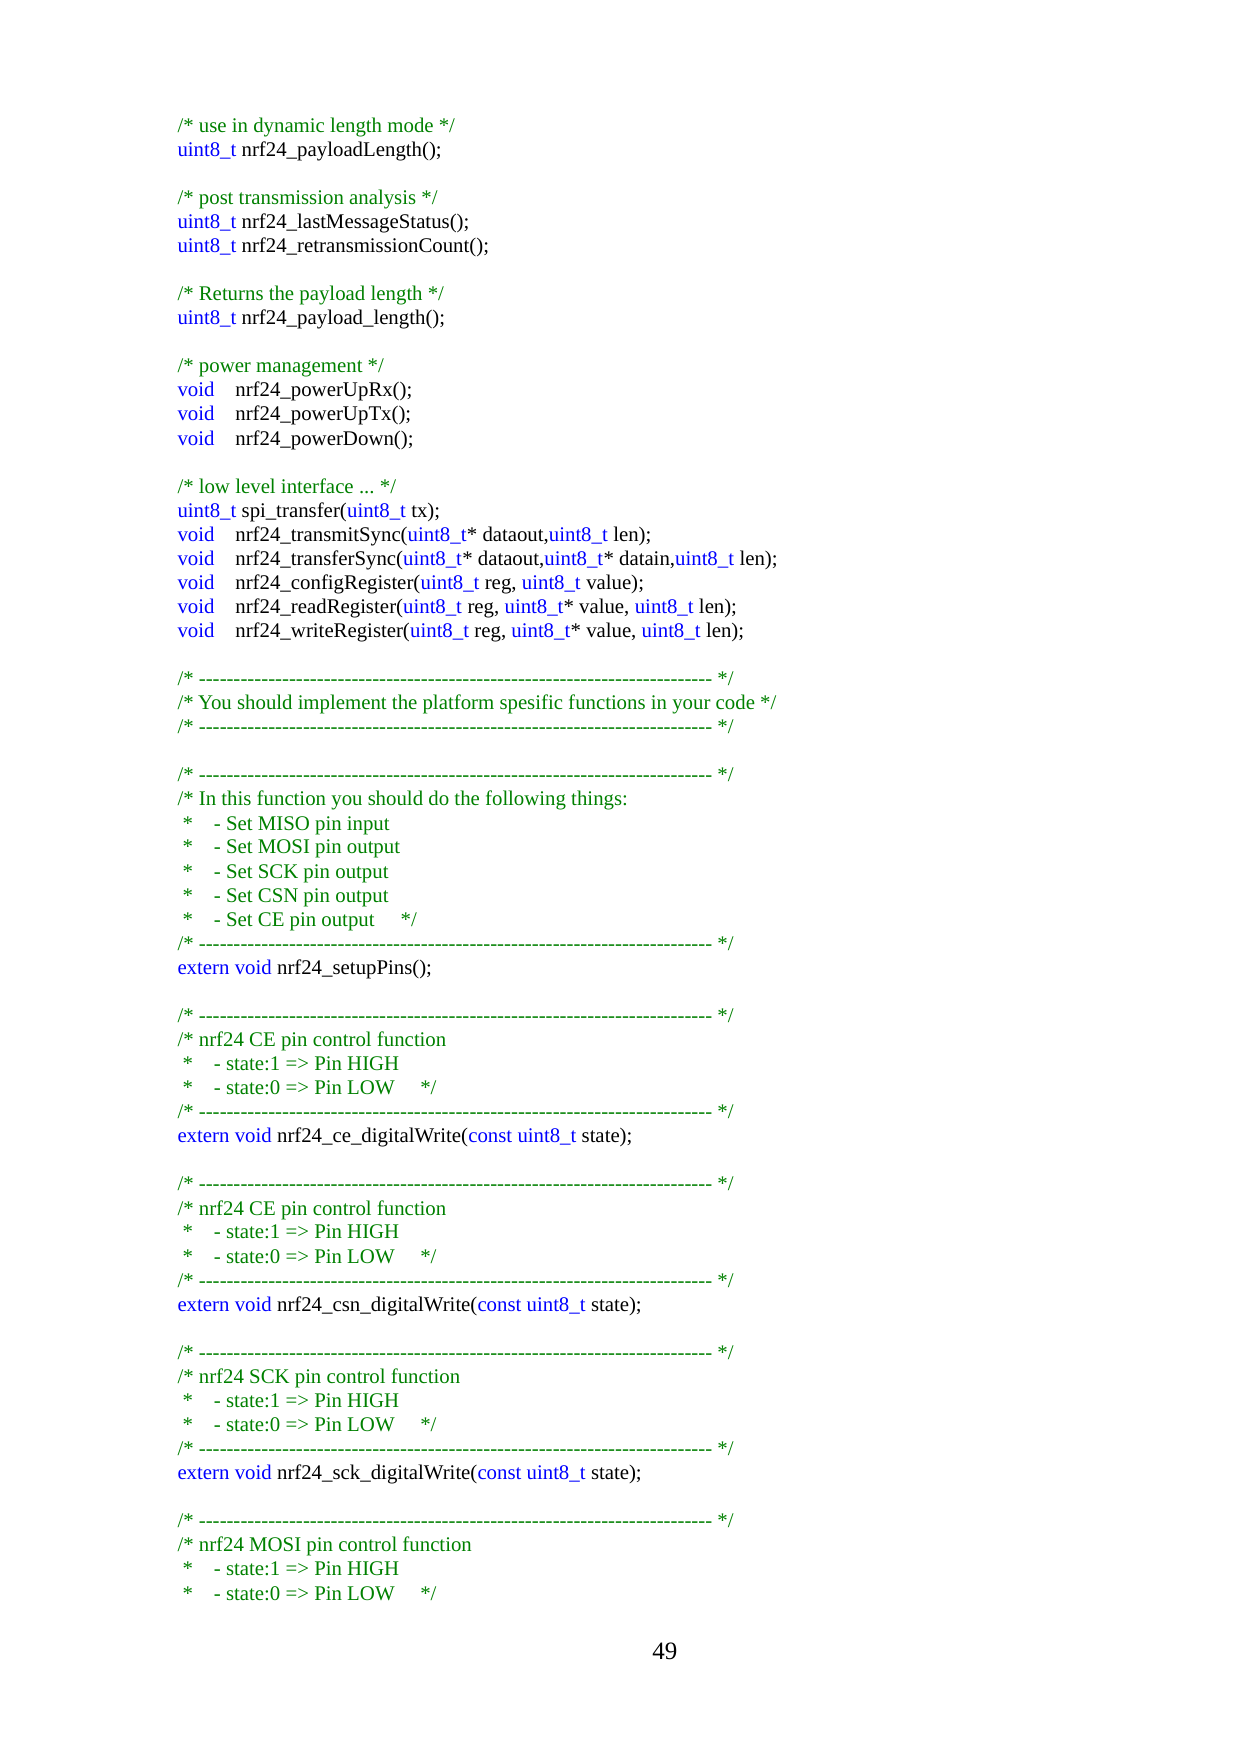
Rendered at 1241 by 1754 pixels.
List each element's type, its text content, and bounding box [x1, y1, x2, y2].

text void nrf24_configRegister(uint8_t reg, uint8_t value); [177, 570, 1152, 594]
text * - Set CSN pin output [177, 883, 1152, 907]
text void nrf24_powerUpRx(); [177, 377, 1152, 401]
text * - state:0 => Pin LOW */ [177, 1412, 1152, 1436]
text /* -------------------------------------------------------------------------- */ [177, 666, 1152, 690]
text /* nrf24 CE pin control function [177, 1027, 1152, 1051]
text uint8_t nrf24_retransmissionCount(); [177, 233, 1152, 257]
text * - state:1 => Pin HIGH [177, 1051, 1152, 1075]
text void nrf24_powerUpTx(); [177, 401, 1152, 425]
text /* low level interface ... */ [177, 473, 1152, 498]
text /* post transmission analysis */ [177, 185, 1152, 209]
text uint8_t nrf24_lastMessageStatus(); [177, 209, 1152, 233]
text /* -------------------------------------------------------------------------- */ [177, 1340, 1152, 1364]
text /* -------------------------------------------------------------------------- */ [177, 1171, 1152, 1195]
text /* -------------------------------------------------------------------------- */ [177, 714, 1152, 738]
text /* power management */ [177, 353, 1152, 377]
text /* -------------------------------------------------------------------------- */ [177, 1003, 1152, 1027]
text void nrf24_powerDown(); [177, 425, 1152, 449]
text /* -------------------------------------------------------------------------- */ [177, 762, 1152, 786]
text extern void nrf24_ce_digitalWrite(const uint8_t state); [177, 1123, 1152, 1147]
text uint8_t nrf24_payload_length(); [177, 305, 1152, 329]
text * - Set CE pin output */ [177, 907, 1152, 931]
text /* You should implement the platform spesific functions in your code */ [177, 690, 1152, 714]
text /* use in dynamic length mode */ [177, 113, 1152, 137]
text /* -------------------------------------------------------------------------- */ [177, 1099, 1152, 1123]
text /* nrf24 SCK pin control function [177, 1364, 1152, 1388]
text void nrf24_writeRegister(uint8_t reg, uint8_t* value, uint8_t len); [177, 618, 1152, 642]
text /* nrf24 MOSI pin control function [177, 1532, 1152, 1556]
text * - state:0 => Pin LOW */ [177, 1243, 1152, 1268]
text uint8_t spi_transfer(uint8_t tx); [177, 498, 1152, 522]
text void nrf24_readRegister(uint8_t reg, uint8_t* value, uint8_t len); [177, 594, 1152, 618]
text void nrf24_transferSync(uint8_t* dataout,uint8_t* datain,uint8_t len); [177, 546, 1152, 570]
text * - Set MOSI pin output [177, 834, 1152, 858]
text * - Set MISO pin input [177, 810, 1152, 834]
text void nrf24_transmitSync(uint8_t* dataout,uint8_t len); [177, 522, 1152, 546]
text * - state:1 => Pin HIGH [177, 1219, 1152, 1243]
text /* In this function you should do the following things: [177, 786, 1152, 810]
text /* nrf24 CE pin control function [177, 1195, 1152, 1219]
text extern void nrf24_csn_digitalWrite(const uint8_t state); [177, 1292, 1152, 1316]
text uint8_t nrf24_payloadLength(); [177, 137, 1152, 161]
text extern void nrf24_setupPins(); [177, 955, 1152, 979]
text /* Returns the payload length */ [177, 281, 1152, 305]
text * - state:1 => Pin HIGH [177, 1556, 1152, 1580]
text * - state:0 => Pin LOW */ [177, 1580, 1152, 1604]
text /* -------------------------------------------------------------------------- */ [177, 931, 1152, 955]
text extern void nrf24_sck_digitalWrite(const uint8_t state); [177, 1460, 1152, 1484]
text * - Set SCK pin output [177, 858, 1152, 883]
text * - state:1 => Pin HIGH [177, 1388, 1152, 1412]
text /* -------------------------------------------------------------------------- */ [177, 1268, 1152, 1292]
text /* -------------------------------------------------------------------------- */ [177, 1436, 1152, 1460]
text * - state:0 => Pin LOW */ [177, 1075, 1152, 1099]
text /* -------------------------------------------------------------------------- */ [177, 1508, 1152, 1532]
